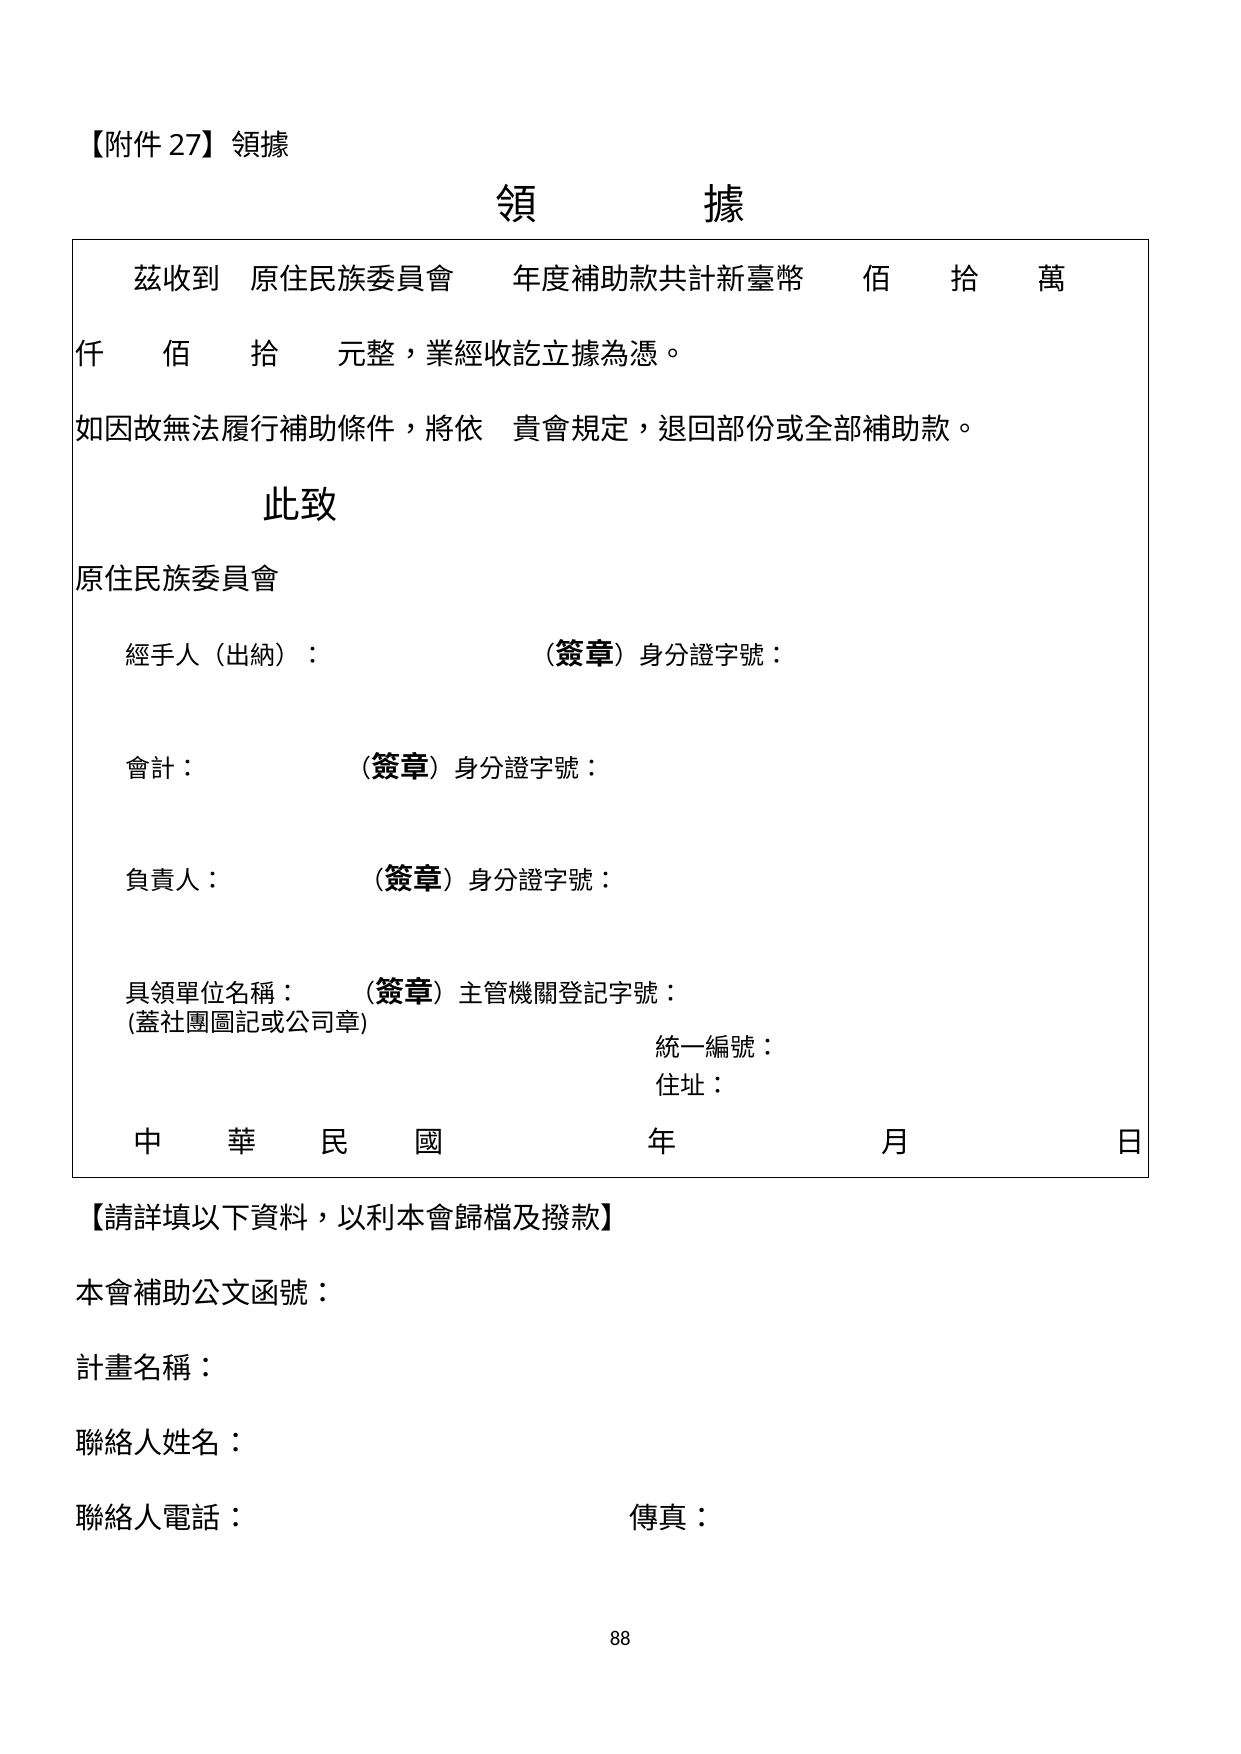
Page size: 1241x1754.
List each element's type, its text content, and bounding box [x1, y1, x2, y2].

text 計畫名稱： [75, 1328, 1165, 1403]
text 【請詳填以下資料，以利本會歸檔及撥款】 [75, 1178, 1165, 1253]
text 聯絡人姓名： [75, 1403, 1165, 1478]
text 聯絡人電話： 傳真： [75, 1478, 1165, 1553]
text 領 據 [75, 163, 1165, 238]
text 本會補助公文函號： [75, 1253, 1165, 1328]
table_header 茲收到 原住民族委員會 年度補助款共計新臺幣 佰 拾 萬 仟 佰 拾 元整，業經收訖立據為憑。 如因故無法履行補助條件，將依 貴會規定，退回部份或全部補助款。 此致 原住民族委員會 經手人（出納）： （簽章）身分證字號： 會計： （簽章）身分證字號： 負責人： （簽章）身分證字號： 具領單位名稱： （簽章）主管機關登記字號： 統一編號： 住址： 中 華 民 國 年 月 日 [73, 240, 1148, 1177]
list 【附件27】領據 [75, 121, 1152, 163]
